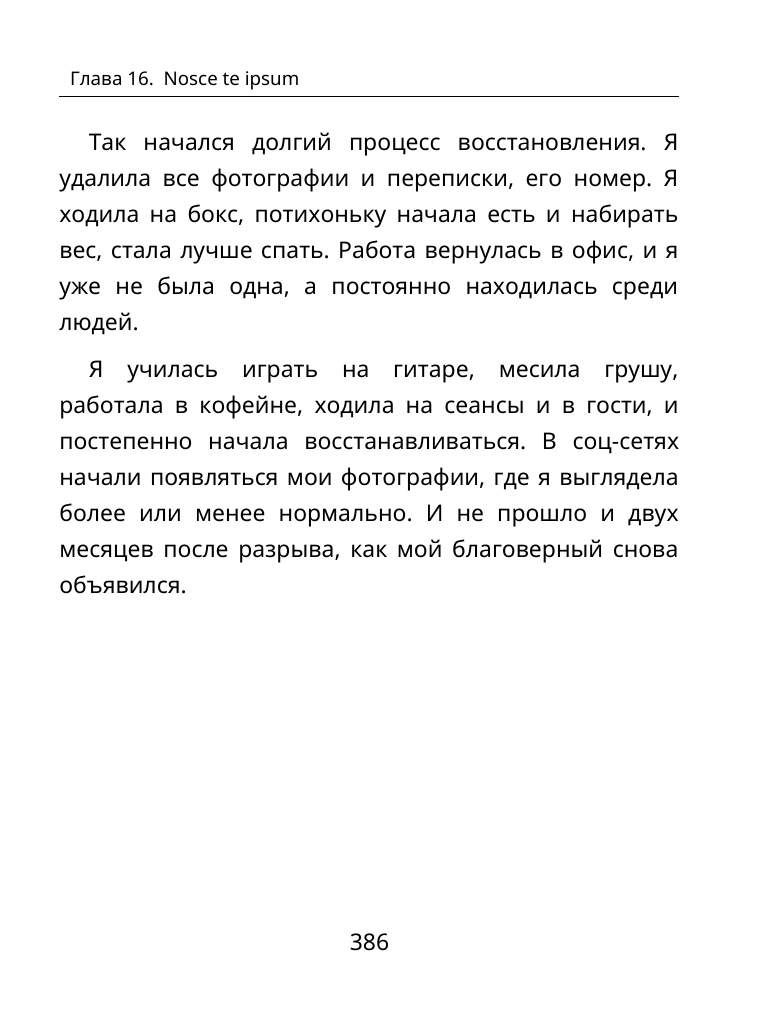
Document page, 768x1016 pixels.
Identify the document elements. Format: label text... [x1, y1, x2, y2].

text Я училась играть на гитаре, месила грушу, работала в кофейне, ходила на сеансы и в гости, и постепенно начала восстанавливаться. В соц-сетях начали появляться мои фотографии, где я выглядела более или менее нормально. И не прошло и двух месяцев после разрыва, как мой благоверный снова объявился. [59, 353, 679, 600]
text Так начался долгий процесс восстановления. Я удалила все фотографии и переписки, его номер. Я ходила на бокс, потихоньку начала есть и набирать вес, стала лучше спать. Работа вернулась в офис, и я уже не была одна, а постоянно находилась среди людей. [59, 126, 679, 337]
